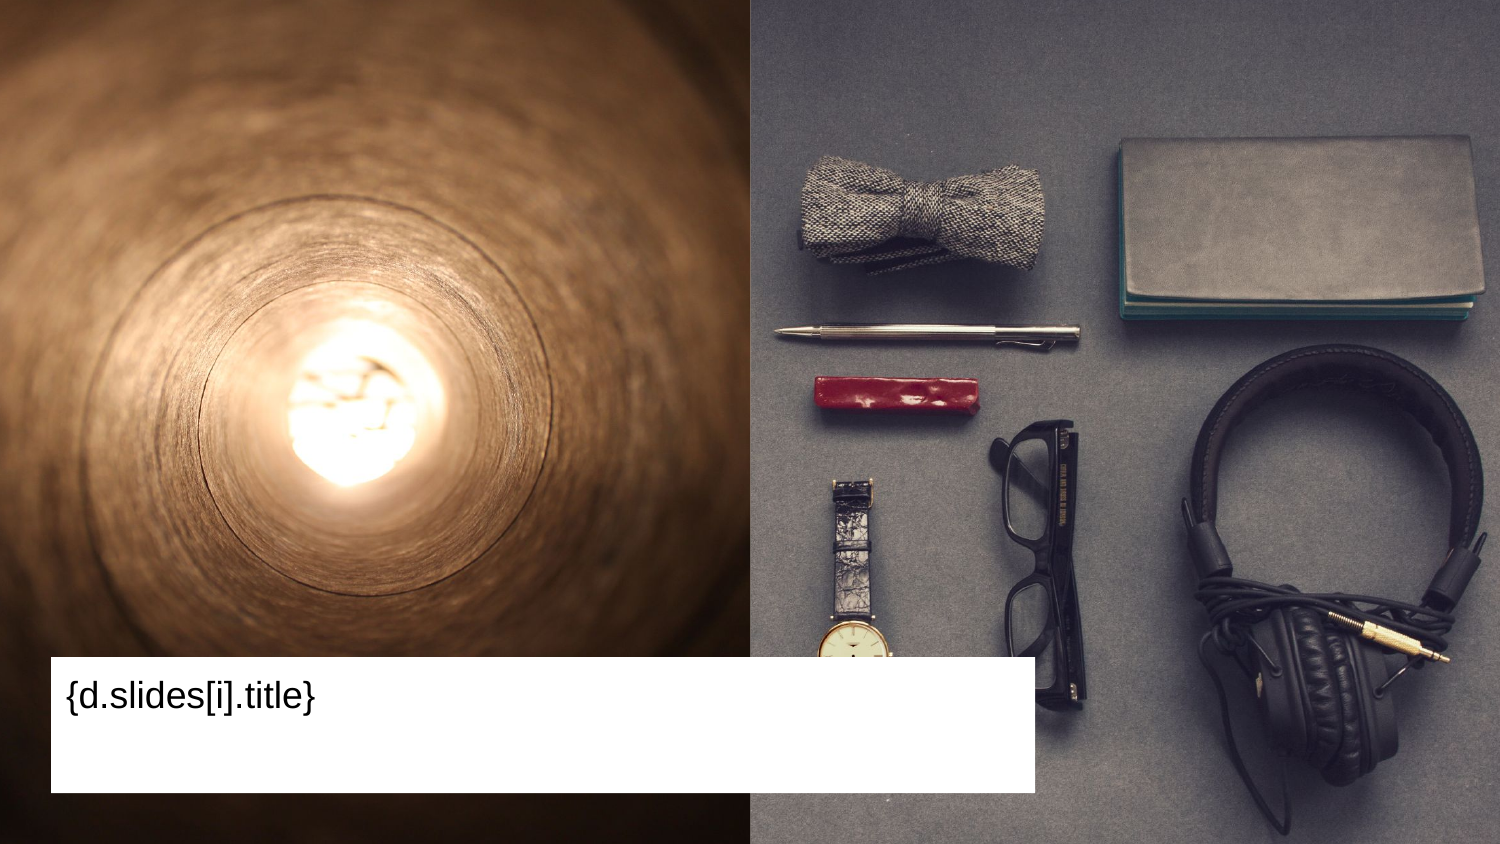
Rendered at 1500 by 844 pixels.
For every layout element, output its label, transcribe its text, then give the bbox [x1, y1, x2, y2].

list {d.slides[i].title} [51, 657, 1036, 794]
picture [0, 0, 1500, 844]
